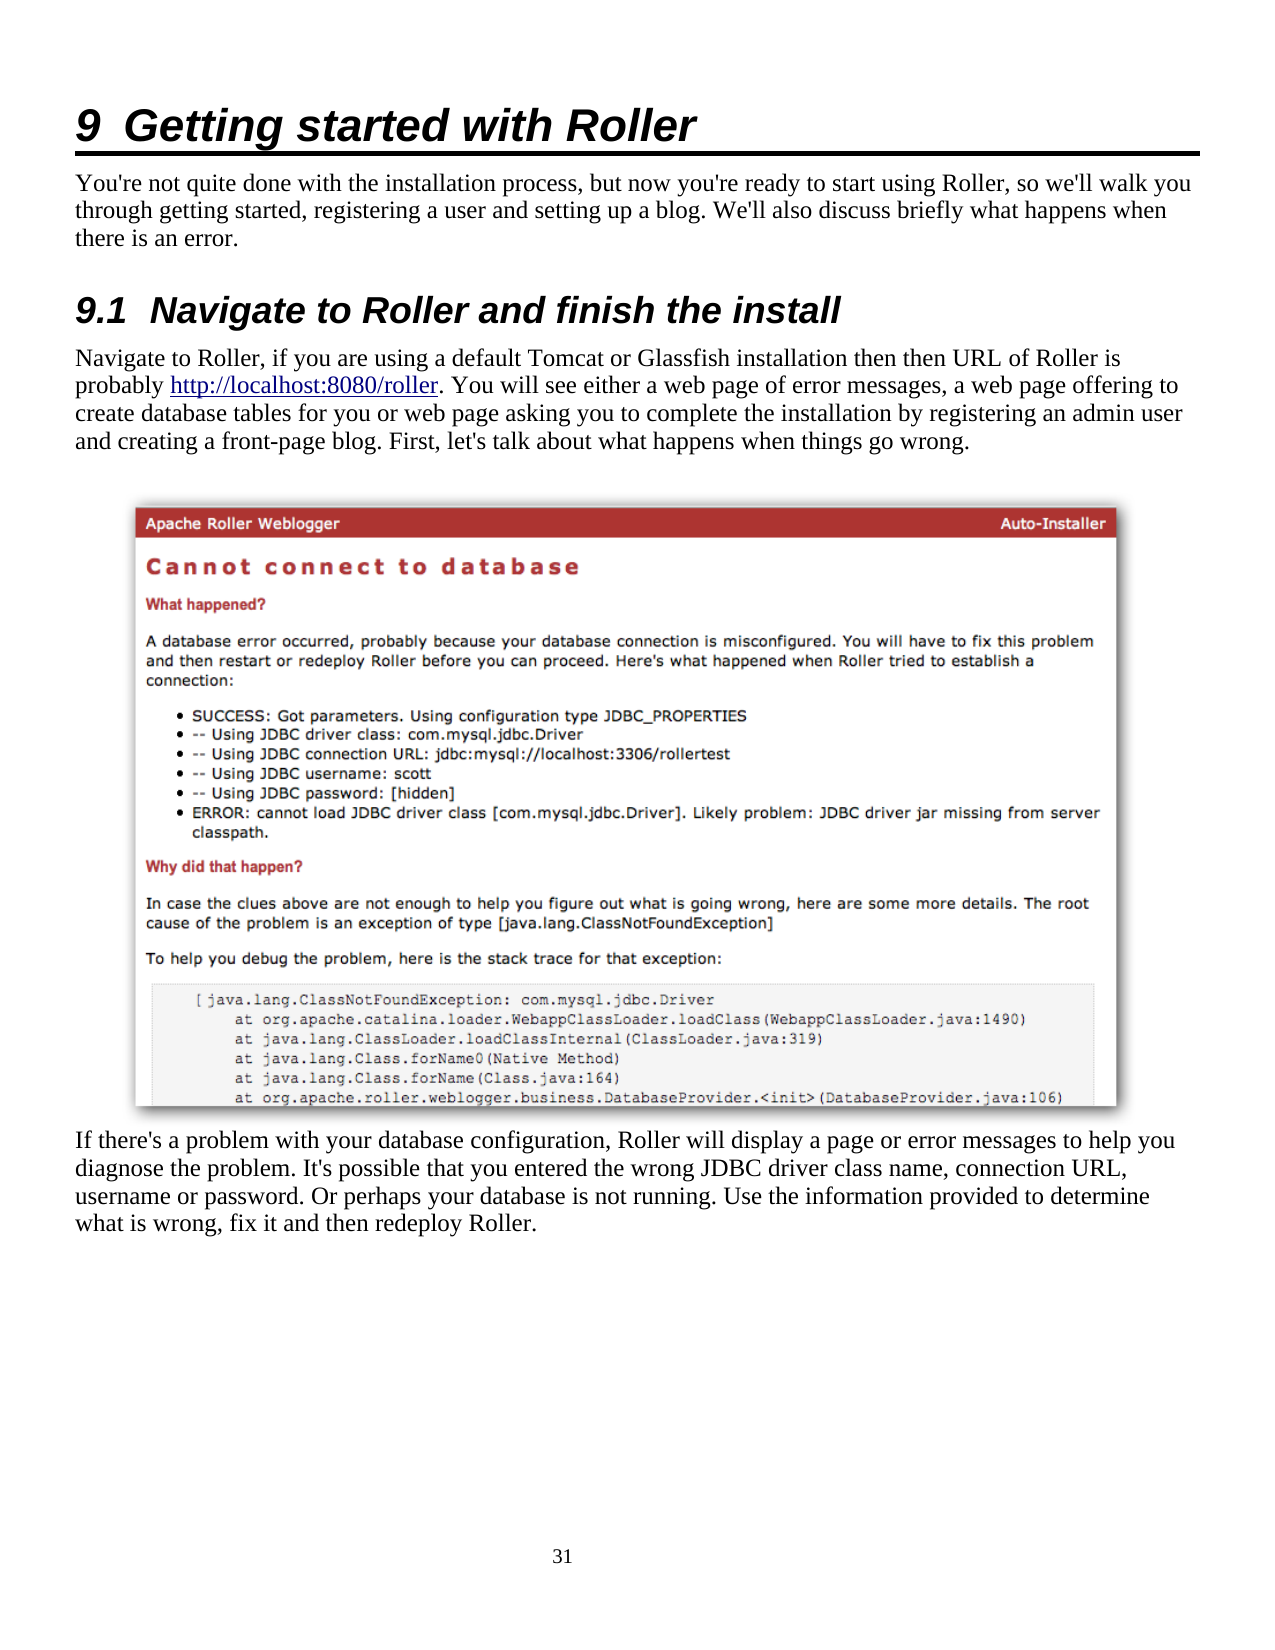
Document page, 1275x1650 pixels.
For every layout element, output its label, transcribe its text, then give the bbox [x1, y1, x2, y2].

text You're not quite done with the installation process, but now you're ready to start using Roller, so we'll walk you through getting started, registering a user and setting up a blog. We'll also discuss briefly what happens when there is an error. [75, 169, 1200, 252]
picture [116, 486, 1136, 1127]
subtitle Navigate to Roller and finish the install [75, 289, 1200, 331]
subtitle Getting started with Roller [75, 100, 1200, 151]
text Navigate to Roller, if you are using a default Tomcat or Glassfish installation then then URL of Roller is probably http://localhost:8080/roller. You will see either a web page of error messages, a web page offering to create database tables for you or web page asking you to complete the installation by registering an admin user and creating a front-page blog. First, let's talk about what happens when things go wrong. [75, 344, 1200, 455]
text If there's a problem with your database configuration, Roller will display a page or error messages to help you diagnose the problem. It's possible that you entered the wrong JDBC driver class name, connection URL, username or password. Or perhaps your database is not running. Use the information provided to determine what is wrong, fix it and then redeploy Roller. [75, 467, 1200, 1237]
